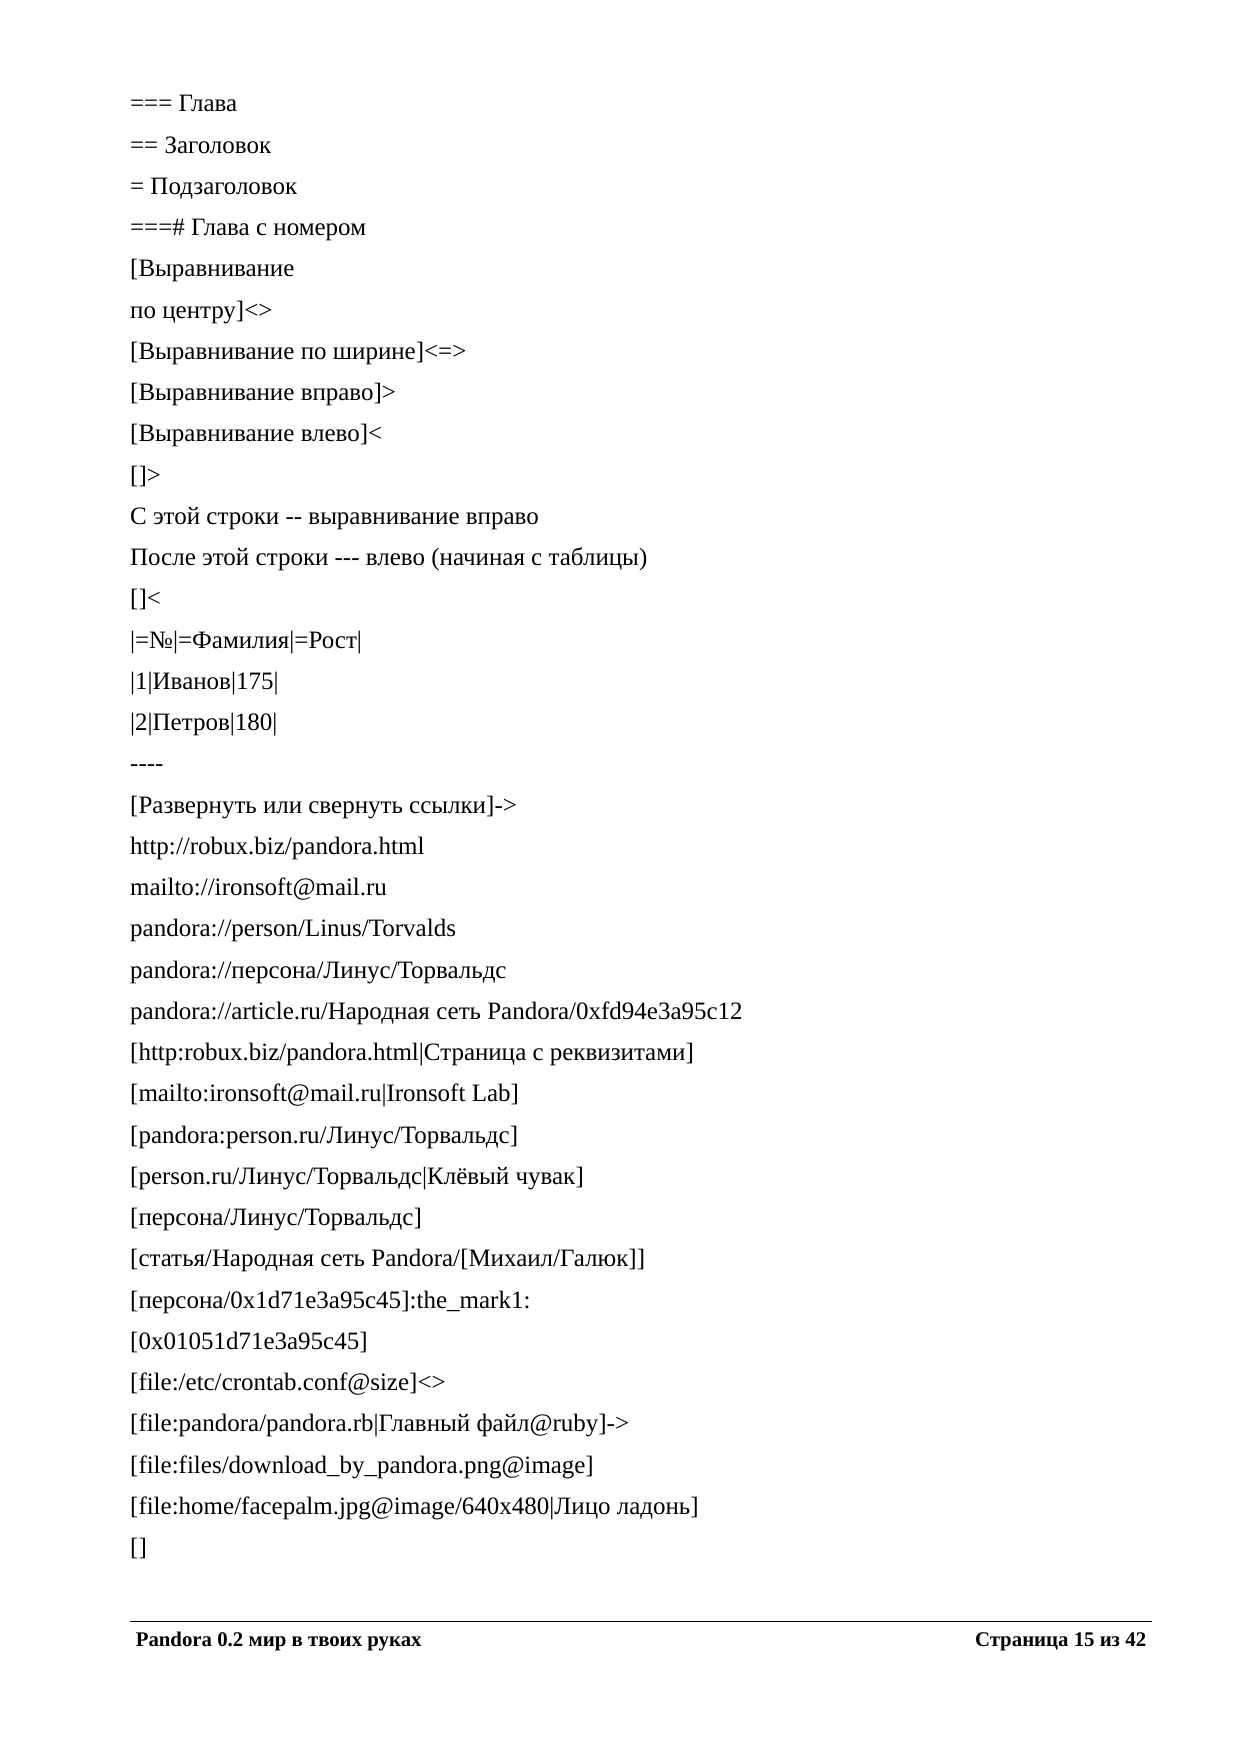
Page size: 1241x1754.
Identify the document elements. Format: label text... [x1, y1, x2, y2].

text [pandora:person.ru/Линус/Торвальдс] [130, 1120, 1152, 1148]
text [Выравнивание вправо]> [130, 377, 1152, 406]
text |=№|=Фамилия|=Рост| [130, 625, 1152, 653]
text []> [130, 460, 1152, 488]
text === Глава [130, 88, 1152, 117]
text [file:/etc/crontab.conf@size]<> [130, 1367, 1152, 1396]
text по центру]<> [130, 295, 1152, 323]
text []< [130, 583, 1152, 612]
text [статья/Народная сеть Pandora/[Михаил/Галюк]] [130, 1243, 1152, 1272]
text = Подзаголовок [130, 171, 1152, 200]
text [file:files/download_by_pandora.png@image] [130, 1450, 1152, 1478]
text [Выравнивание [130, 253, 1152, 282]
text pandora://персона/Линус/Торвальдс [130, 955, 1152, 983]
text http://robux.biz/pandora.html [130, 831, 1152, 860]
text |2|Петров|180| [130, 707, 1152, 736]
text ---- [130, 748, 1152, 777]
text [0x01051d71e3a95c45] [130, 1326, 1152, 1355]
text == Заголовок [130, 130, 1152, 158]
text После этой строки --- влево (начиная с таблицы) [130, 542, 1152, 571]
text [Развернуть или свернуть ссылки]-> [130, 790, 1152, 818]
text [http:robux.biz/pandora.html|Страница с реквизитами] [130, 1037, 1152, 1066]
text [file:home/facepalm.jpg@image/640x480|Лицо ладонь] [130, 1491, 1152, 1520]
text [персона/0x1d71e3a95c45]:the_mark1: [130, 1285, 1152, 1313]
text ===# Глава с номером [130, 212, 1152, 241]
text mailto://ironsoft@mail.ru [130, 872, 1152, 901]
text [mailto:ironsoft@mail.ru|Ironsoft Lab] [130, 1078, 1152, 1107]
text [person.ru/Линус/Торвальдс|Клёвый чувак] [130, 1161, 1152, 1190]
text [file:pandora/pandora.rb|Главный файл@ruby]-> [130, 1408, 1152, 1437]
text |1|Иванов|175| [130, 666, 1152, 695]
text pandora://article.ru/Народная сеть Pandora/0xfd94e3a95c12 [130, 996, 1152, 1025]
text [Выравнивание по ширине]<=> [130, 336, 1152, 365]
text [] [130, 1532, 1152, 1561]
text pandora://person/Linus/Torvalds [130, 913, 1152, 942]
text С этой строки -- выравнивание вправо [130, 501, 1152, 530]
text [персона/Линус/Торвальдс] [130, 1202, 1152, 1231]
text [Выравнивание влево]< [130, 418, 1152, 447]
